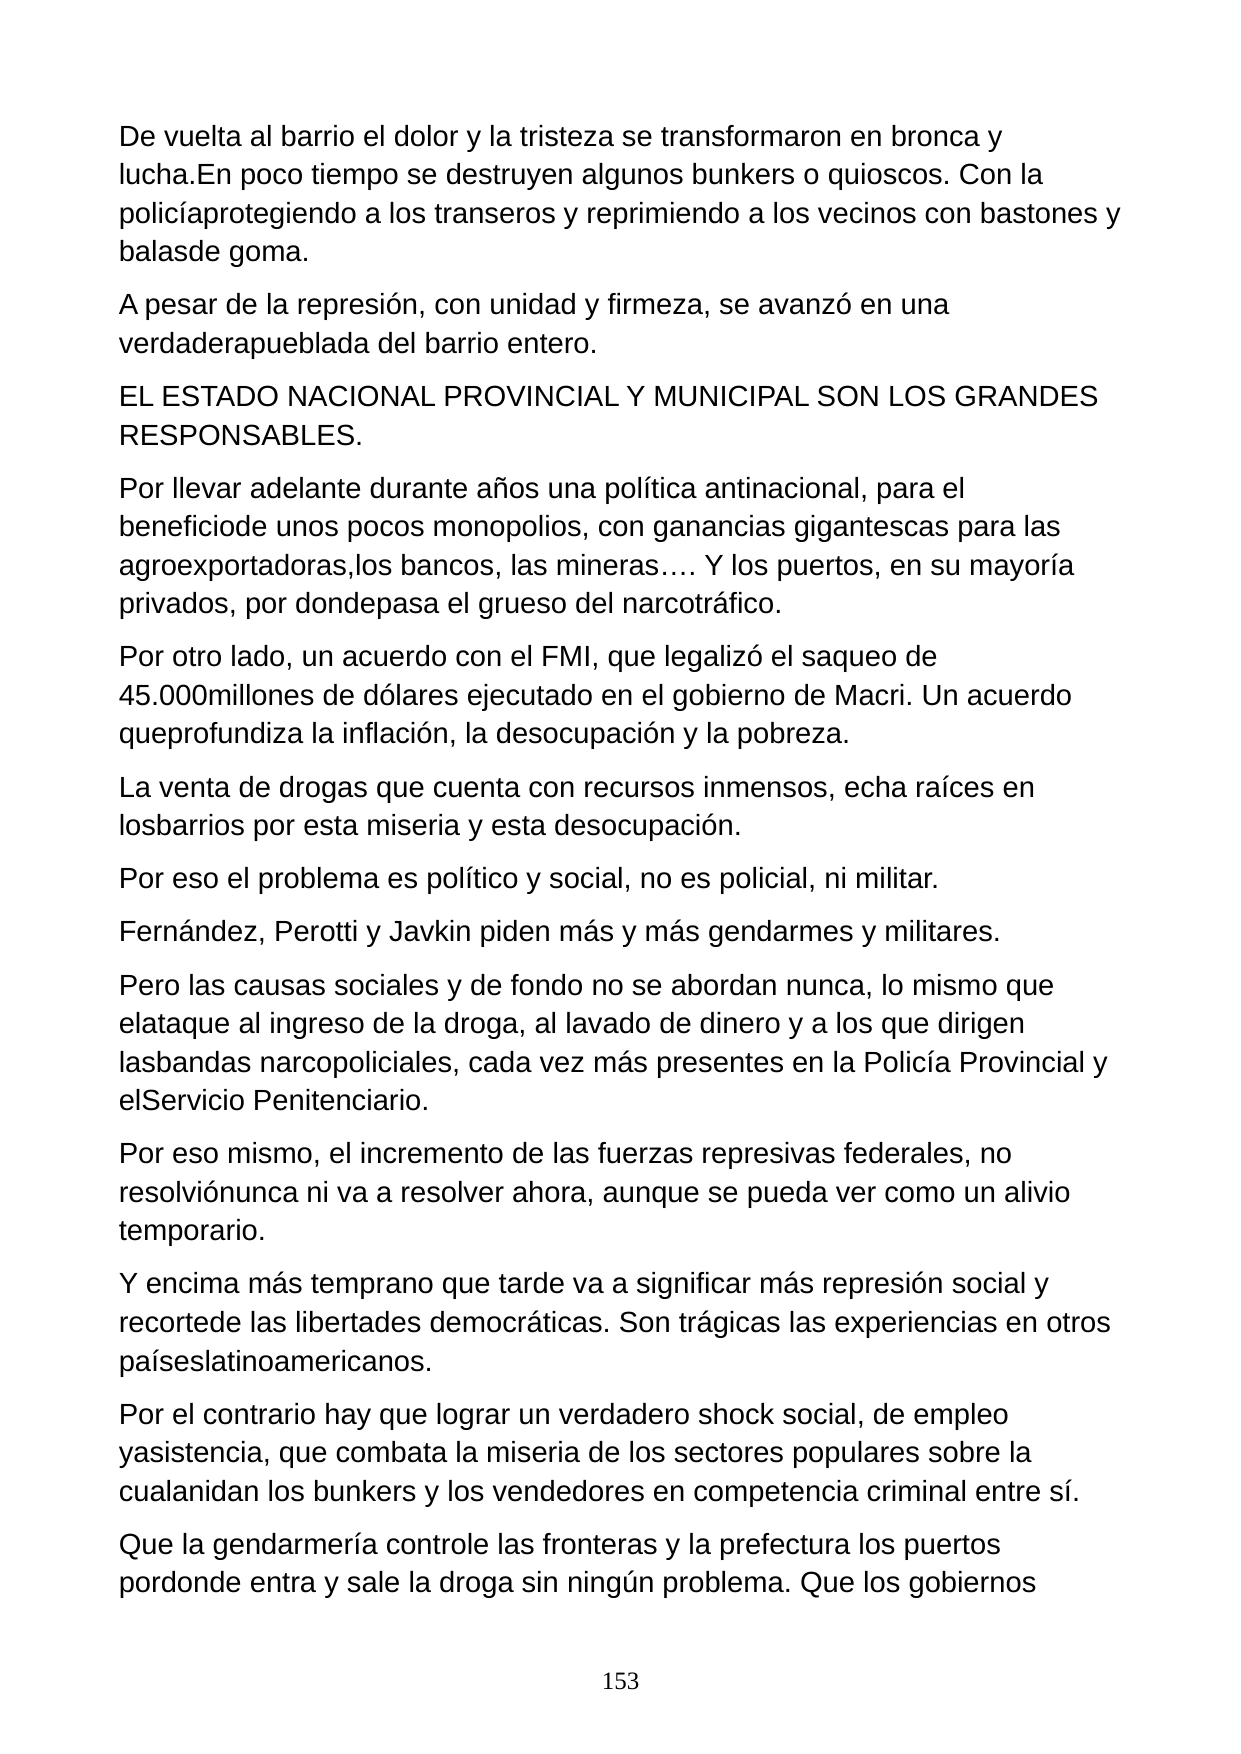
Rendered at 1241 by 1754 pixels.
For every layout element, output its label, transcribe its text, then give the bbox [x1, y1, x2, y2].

text De vuelta al barrio el dolor y la tristeza se transformaron en bronca y lucha.En poco tiempo se destruyen algunos bunkers o quioscos. Con la policíaprotegiendo a los transeros y reprimiendo a los vecinos con bastones y balasde goma. [118, 118, 1122, 268]
text EL ESTADO NACIONAL PROVINCIAL Y MUNICIPAL SON LOS GRANDES RESPONSABLES. [118, 379, 1122, 451]
text Por eso el problema es político y social, no es policial, ni militar. [118, 861, 1122, 895]
text Fernández, Perotti y Javkin piden más y más gendarmes y militares. [118, 914, 1122, 948]
text Y encima más temprano que tarde va a significar más represión social y recortede las libertades democráticas. Son trágicas las experiencias en otros paíseslatinoamericanos. [118, 1266, 1122, 1377]
text A pesar de la represión, con unidad y firmeza, se avanzó en una verdaderapueblada del barrio entero. [118, 287, 1122, 359]
text Pero las causas sociales y de fondo no se abordan nunca, lo mismo que elataque al ingreso de la droga, al lavado de dinero y a los que dirigen lasbandas narcopoliciales, cada vez más presentes en la Policía Provincial y elServicio Penitenciario. [118, 967, 1122, 1117]
text Por eso mismo, el incremento de las fuerzas represivas federales, no resolviónunca ni va a resolver ahora, aunque se pueda ver como un alivio temporario. [118, 1136, 1122, 1247]
text Que la gendarmería controle las fronteras y la prefectura los puertos pordonde entra y sale la droga sin ningún problema. Que los gobiernos [118, 1527, 1122, 1599]
text La venta de drogas que cuenta con recursos inmensos, echa raíces en losbarrios por esta miseria y esta desocupación. [118, 769, 1122, 842]
text Por llevar adelante durante años una política antinacional, para el beneficiode unos pocos monopolios, con ganancias gigantescas para las agroexportadoras,los bancos, las mineras…. Y los puertos, en su mayoría privados, por dondepasa el grueso del narcotráfico. [118, 471, 1122, 620]
text Por otro lado, un acuerdo con el FMI, que legalizó el saqueo de 45.000millones de dólares ejecutado en el gobierno de Macri. Un acuerdo queprofundiza la inflación, la desocupación y la pobreza. [118, 639, 1122, 750]
text Por el contrario hay que lograr un verdadero shock social, de empleo yasistencia, que combata la miseria de los sectores populares sobre la cualanidan los bunkers y los vendedores en competencia criminal entre sí. [118, 1397, 1122, 1507]
